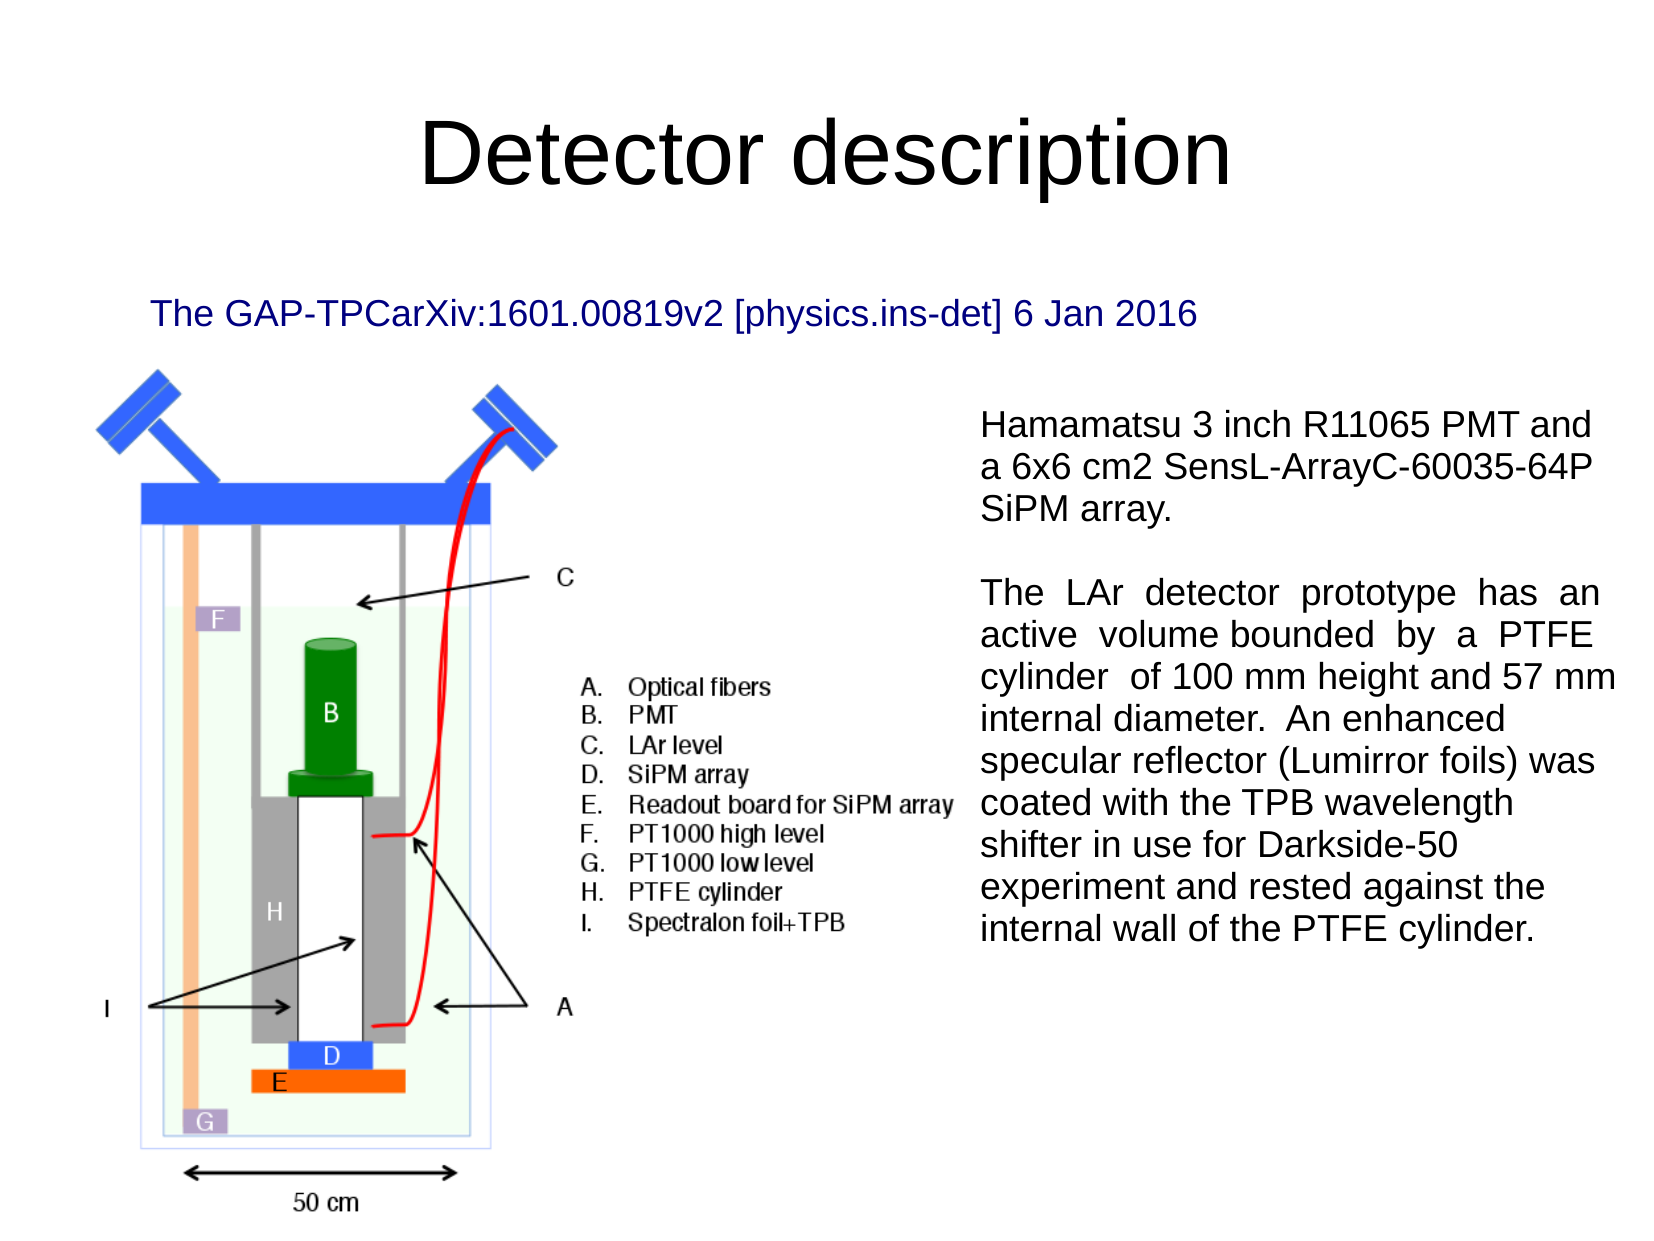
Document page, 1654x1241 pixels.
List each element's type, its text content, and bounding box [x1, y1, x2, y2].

text_box Hamamatsu 3 inch R11065 PMT and a 6x6 cm2 SensL-ArrayC-60035-64P SiPM array. The LAr detector prototype has an active volume bounded by a PTFE cylinder of 100 mm height and 57 mm internal diameter. An enhanced specular reflector (Lumirror foils) was coated with the TPB wavelength shifter in use for Darkside-50 experiment and rested against the internal wall of the PTFE cylinder. [965, 396, 1636, 958]
text_box The GAP-TPCarXiv:1601.00819v2 [physics.ins-det] 6 Jan 2016 [135, 285, 1216, 346]
title Detector description [82, 49, 1571, 257]
picture [90, 359, 966, 1231]
